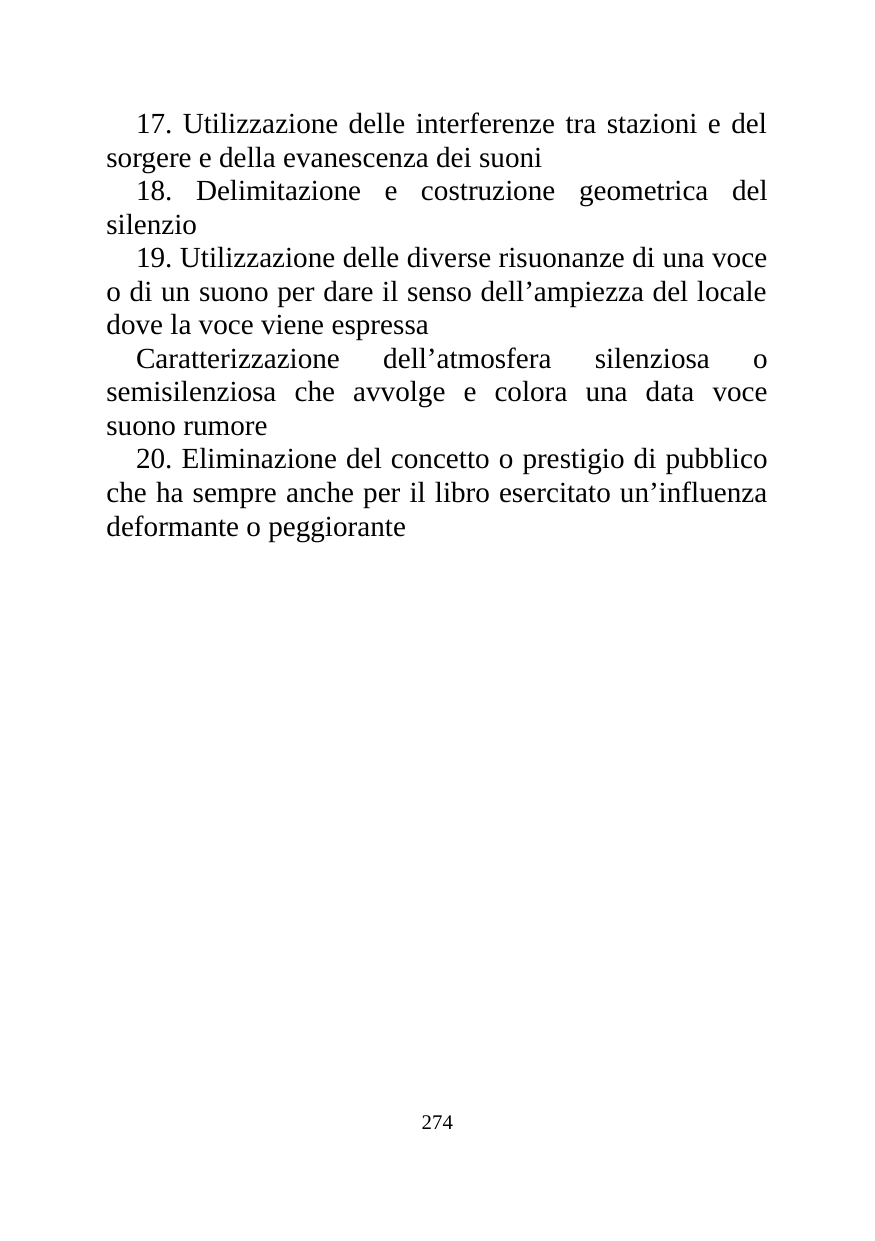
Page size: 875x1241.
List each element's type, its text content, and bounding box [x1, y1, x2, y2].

text 20. Eliminazione del concetto o prestigio di pubblico che ha sempre anche per il libro esercitato un’influenza deformante o peggiorante [106, 442, 768, 542]
text 18. Delimitazione e costruzione geometrica del silenzio [106, 173, 768, 240]
text 19. Utilizzazione delle diverse risuonanze di una voce o di un suono per dare il senso dell’ampiezza del locale dove la voce viene espressa [106, 240, 768, 341]
text 17. Utilizzazione delle interferenze tra stazioni e del sorgere e della evanescenza dei suoni [106, 106, 768, 173]
text Caratterizzazione dell’atmosfera silenziosa o semisilenziosa che avvolge e colora una data voce suono rumore [106, 341, 768, 442]
